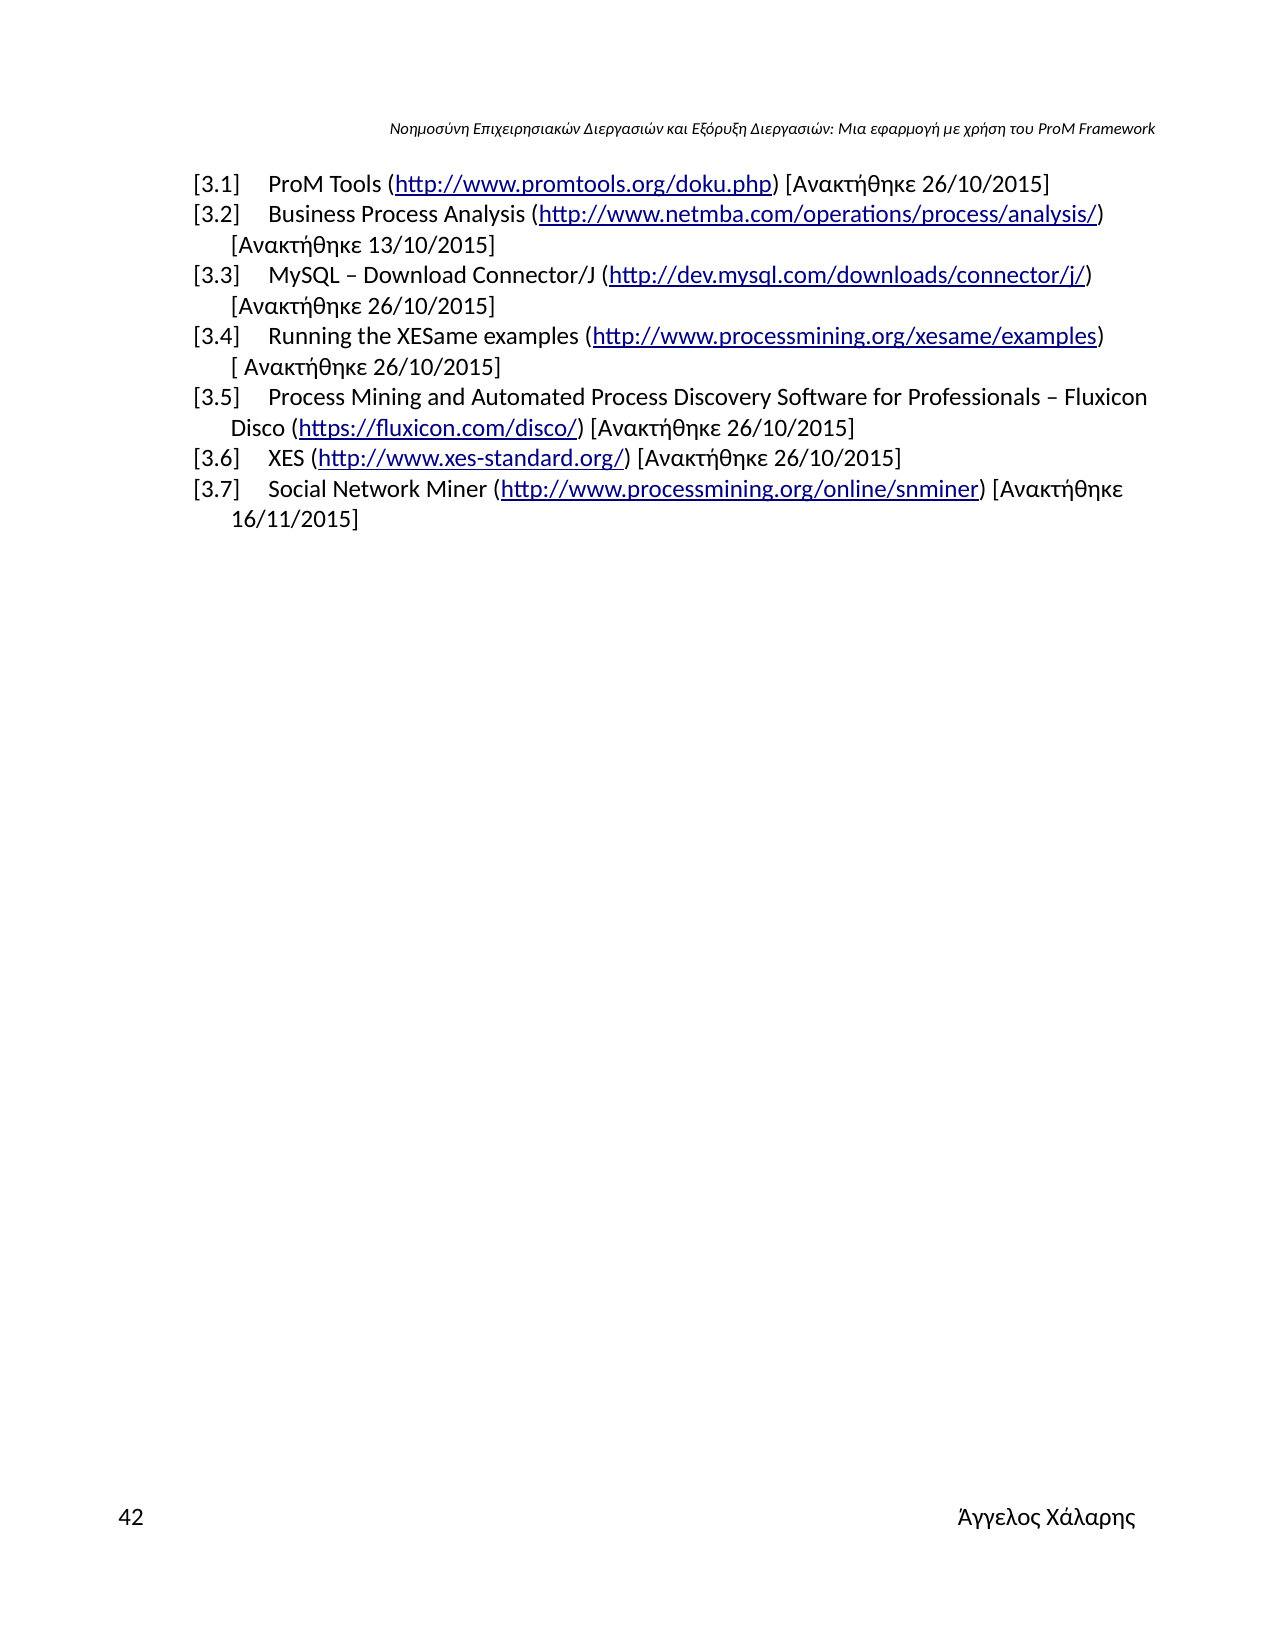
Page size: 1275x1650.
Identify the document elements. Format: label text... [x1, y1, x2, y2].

list MySQL – Download Connector/J (http://dev.mysql.com/downloads/connector/j/) [Ανακτήθηκε 26/10/2015] [193, 259, 1157, 321]
list Social Network Miner (http://www.processmining.org/online/snminer) [Ανακτήθηκε 16/11/2015] [193, 473, 1157, 534]
list Running the XESame examples (http://www.processmining.org/xesame/examples) [ Ανακτήθηκε 26/10/2015] [193, 321, 1157, 382]
list Process Mining and Automated Process Discovery Software for Professionals – Fluxicon Disco (https://fluxicon.com/disco/) [Ανακτήθηκε 26/10/2015] [193, 382, 1157, 443]
list ProM Tools (http://www.promtools.org/doku.php) [Ανακτήθηκε 26/10/2015] [193, 168, 1157, 198]
list XES (http://www.xes-standard.org/) [Ανακτήθηκε 26/10/2015] [193, 443, 1157, 473]
list Business Process Analysis (http://www.netmba.com/operations/process/analysis/) [Ανακτήθηκε 13/10/2015] [193, 198, 1157, 259]
